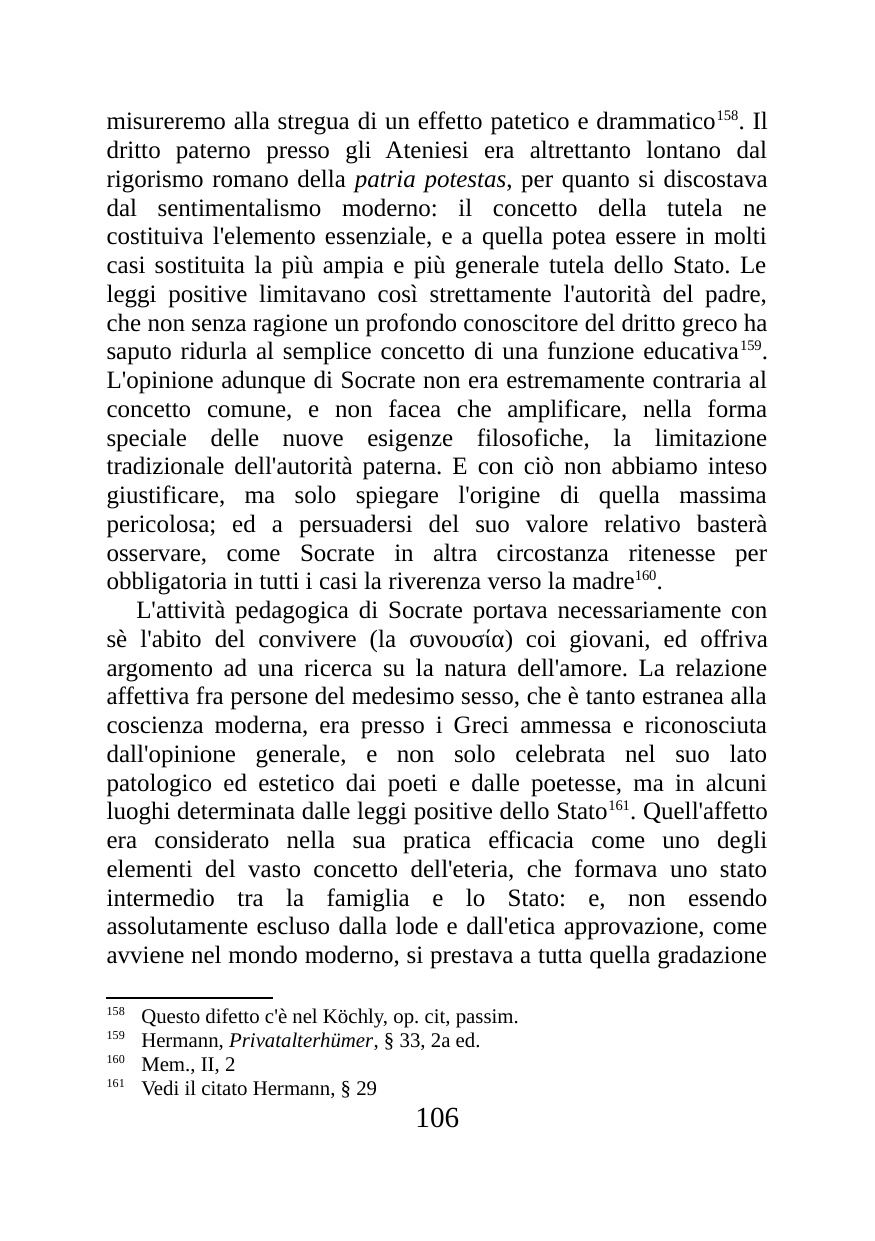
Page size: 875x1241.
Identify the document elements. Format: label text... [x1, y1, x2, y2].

text Questo difetto c'è nel Köchly, op. cit, passim. [106, 1004, 768, 1028]
text Mem., II, 2 [106, 1052, 768, 1076]
text Hermann, Privatalterhümer, § 33, 2a ed. [106, 1028, 768, 1052]
text Vedi il citato Hermann, § 29 [106, 1076, 768, 1100]
text misureremo alla stregua di un effetto patetico e drammatico. Il dritto paterno presso gli Ateniesi era altrettanto lontano dal rigorismo romano della patria potestas, per quanto si discostava dal sentimentalismo moderno: il concetto della tutela ne costituiva l'elemento essenziale, e a quella potea essere in molti casi sostituita la più ampia e più generale tutela dello Stato. Le leggi positive limitavano così strettamente l'autorità del padre, che non senza ragione un profondo conoscitore del dritto greco ha saputo ridurla al semplice concetto di una funzione educativa. L'opinione adunque di Socrate non era estremamente contraria al concetto comune, e non facea che amplificare, nella forma speciale delle nuove esigenze filosofiche, la limitazione tradizionale dell'autorità paterna. E con ciò non abbiamo inteso giustificare, ma solo spiegare l'origine di quella massima pericolosa; ed a persuadersi del suo valore relativo basterà osservare, come Socrate in altra circostanza ritenesse per obbligatoria in tutti i casi la riverenza verso la madre. [106, 106, 768, 595]
text L'attività pedagogica di Socrate portava necessariamente con sè l'abito del convivere (la συνουσία) coi giovani, ed offriva argomento ad una ricerca su la natura dell'amore. La relazione affettiva fra persone del medesimo sesso, che è tanto estranea alla coscienza moderna, era presso i Greci ammessa e riconosciuta dall'opinione generale, e non solo celebrata nel suo lato patologico ed estetico dai poeti e dalle poetesse, ma in alcuni luoghi determinata dalle leggi positive dello Stato. Quell'affetto era considerato nella sua pratica efficacia come uno degli elementi del vasto concetto dell'eteria, che formava uno stato intermedio tra la famiglia e lo Stato: e, non essendo assolutamente escluso dalla lode e dall'etica approvazione, come avviene nel mondo moderno, si prestava a tutta quella gradazione [106, 595, 768, 969]
